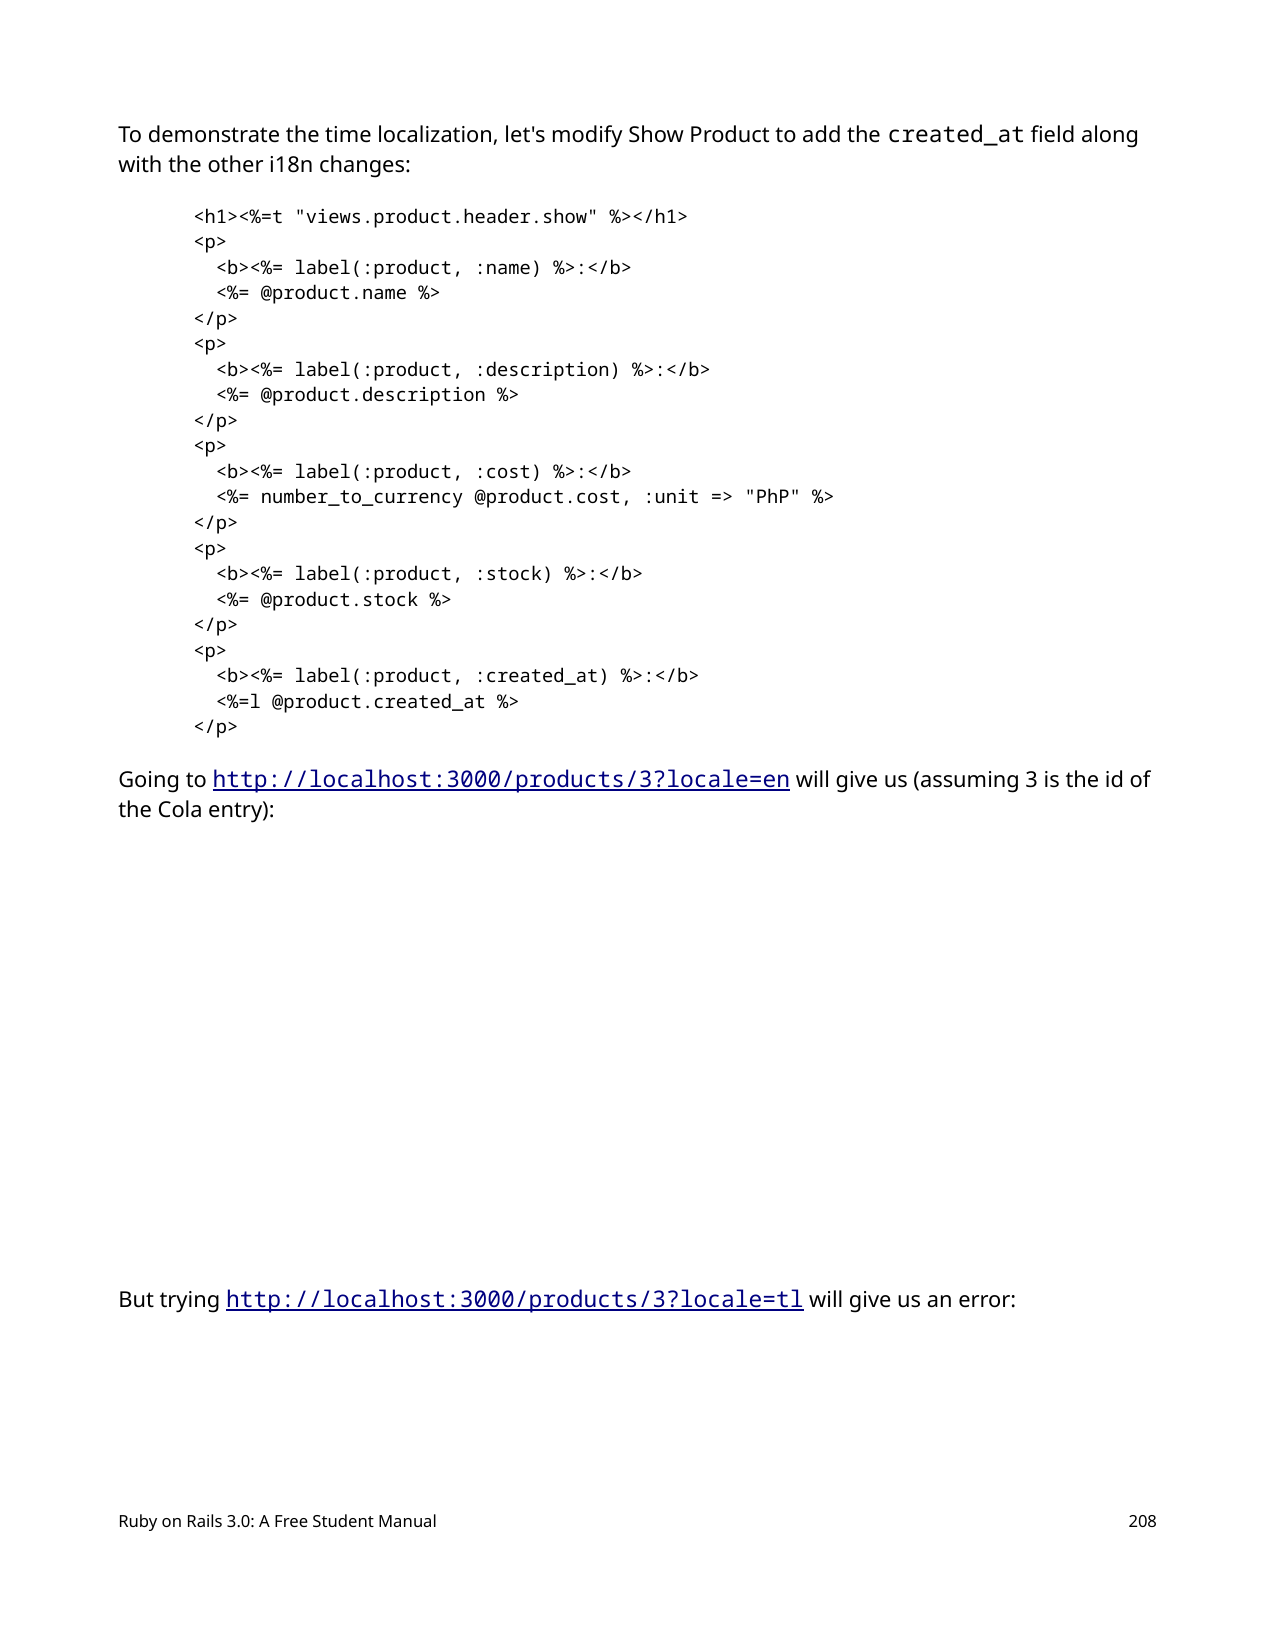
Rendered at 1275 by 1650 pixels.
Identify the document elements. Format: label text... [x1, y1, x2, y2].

text To demonstrate the time localization, let's modify Show Product to add the created_at field along with the other i18n changes: [118, 118, 1157, 179]
text Going to http://localhost:3000/products/3?locale=en will give us (assuming 3 is the id of the Cola entry): [118, 763, 1157, 824]
text <h1><%=t "views.product.header.show" %></h1> <p> <b><%= label(:product, :name) %>:</b> <%= @product.name %> </p> <p> <b><%= label(:product, :description) %>:</b> <%= @product.description %> </p> <p> <b><%= label(:product, :cost) %>:</b> <%= number_to_currency @product.cost, :unit => "PhP" %> </p> <p> <b><%= label(:product, :stock) %>:</b> <%= @product.stock %> </p> <p> <b><%= label(:product, :created_at) %>:</b> <%=l @product.created_at %> </p> [193, 203, 1157, 739]
text But trying http://localhost:3000/products/3?locale=tl will give us an error: [118, 1283, 1157, 1314]
